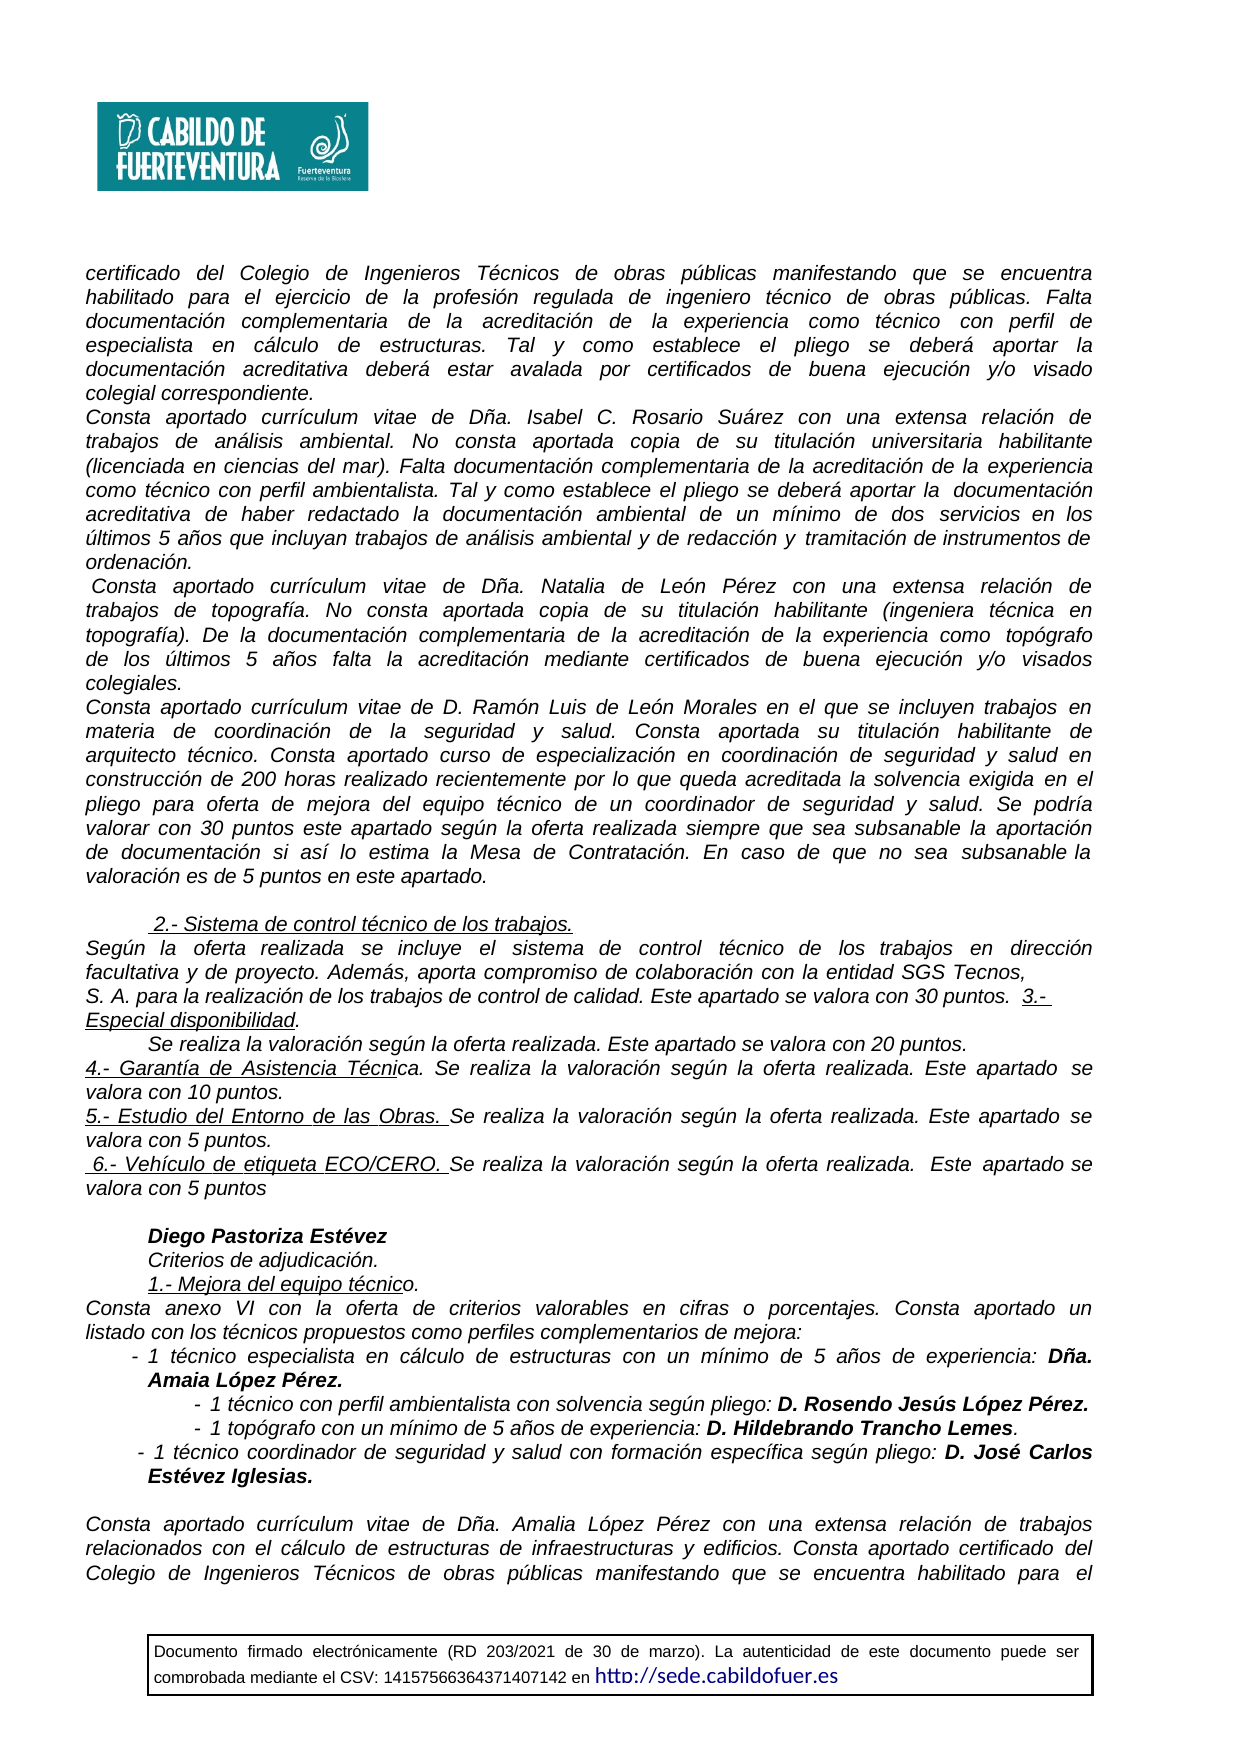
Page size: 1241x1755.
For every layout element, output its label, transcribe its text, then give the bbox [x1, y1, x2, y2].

text certificado del Colegio de Ingenieros Técnicos de obras públicas manifestando que se encuentra habilitado para el ejercicio de la profesión regulada de ingeniero técnico de obras públicas. Falta documentación complementaria de la acreditación de la experiencia como técnico con perfil de especialista en cálculo de estructuras. Tal y como establece el pliego se deberá aportar la documentación acreditativa deberá estar avalada por certificados de buena ejecución y/o visado colegial correspondiente. [85, 260, 1093, 405]
text Consta aportado currículum vitae de Dña. Isabel C. Rosario Suárez con una extensa relación de trabajos de análisis ambiental. No consta aportada copia de su titulación universitaria habilitante (licenciada en ciencias del mar). Falta documentación complementaria de la acreditación de la experiencia como técnico con perfil ambientalista. Tal y como establece el pliego se deberá aportar la documentación acreditativa de haber redactado la documentación ambiental de un mínimo de dos servicios en los últimos 5 años que incluyan trabajos de análisis ambiental y de redacción y tramitación de instrumentos de ordenación. [85, 405, 1093, 574]
list 1 topógrafo con un mínimo de 5 años de experiencia: D. Hildebrando Trancho Lemes. [193, 1416, 1107, 1440]
text 1.- Mejora del equipo técnico. [148, 1272, 1107, 1296]
text S. A. para la realización de los trabajos de control de calidad. Este apartado se valora con 30 puntos. 3.- Especial disponibilidad. [85, 984, 1093, 1032]
text Consta aportado currículum vitae de Dña. Amalia López Pérez con una extensa relación de trabajos relacionados con el cálculo de estructuras de infraestructuras y edificios. Consta aportado certificado del Colegio de Ingenieros Técnicos de obras públicas manifestando que se encuentra habilitado para el [85, 1512, 1093, 1584]
text Criterios de adjudicación. [148, 1248, 1107, 1272]
list 1 técnico especialista en cálculo de estructuras con un mínimo de 5 años de experiencia: Dña. Amaia López Pérez. [131, 1344, 1093, 1392]
text 4.- Garantía de Asistencia Técnica. Se realiza la valoración según la oferta realizada. Este apartado se valora con 10 puntos. [85, 1056, 1093, 1104]
text 5.- Estudio del Entorno de las Obras. Se realiza la valoración según la oferta realizada. Este apartado se valora con 5 puntos. [85, 1104, 1093, 1152]
text Se realiza la valoración según la oferta realizada. Este apartado se valora con 20 puntos. [148, 1032, 1107, 1056]
text 6.- Vehículo de etiqueta ECO/CERO. Se realiza la valoración según la oferta realizada. Este apartado se valora con 5 puntos [85, 1152, 1093, 1200]
list 1 técnico coordinador de seguridad y salud con formación específica según pliego: D. José Carlos Estévez Iglesias. [131, 1440, 1093, 1488]
list 1 técnico con perfil ambientalista con solvencia según pliego: D. Rosendo Jesús López Pérez. [193, 1392, 1107, 1416]
subtitle Diego Pastoriza Estévez [148, 1224, 1107, 1248]
text Consta anexo VI con la oferta de criterios valorables en cifras o porcentajes. Consta aportado un listado con los técnicos propuestos como perfiles complementarios de mejora: [85, 1296, 1093, 1344]
text 2.- Sistema de control técnico de los trabajos. [148, 912, 1107, 936]
text Consta aportado currículum vitae de Dña. Natalia de León Pérez con una extensa relación de trabajos de topografía. No consta aportada copia de su titulación habilitante (ingeniera técnica en topografía). De la documentación complementaria de la acreditación de la experiencia como topógrafo de los últimos 5 años falta la acreditación mediante certificados de buena ejecución y/o visados colegiales. [85, 574, 1093, 695]
text Consta aportado currículum vitae de D. Ramón Luis de León Morales en el que se incluyen trabajos en materia de coordinación de la seguridad y salud. Consta aportada su titulación habilitante de arquitecto técnico. Consta aportado curso de especialización en coordinación de seguridad y salud en construcción de 200 horas realizado recientemente por lo que queda acreditada la solvencia exigida en el pliego para oferta de mejora del equipo técnico de un coordinador de seguridad y salud. Se podría valorar con 30 puntos este apartado según la oferta realizada siempre que sea subsanable la aportación de documentación si así lo estima la Mesa de Contratación. En caso de que no sea subsanable la valoración es de 5 puntos en este apartado. [85, 695, 1093, 888]
text Según la oferta realizada se incluye el sistema de control técnico de los trabajos en dirección facultativa y de proyecto. Además, aporta compromiso de colaboración con la entidad SGS Tecnos, [85, 936, 1093, 984]
